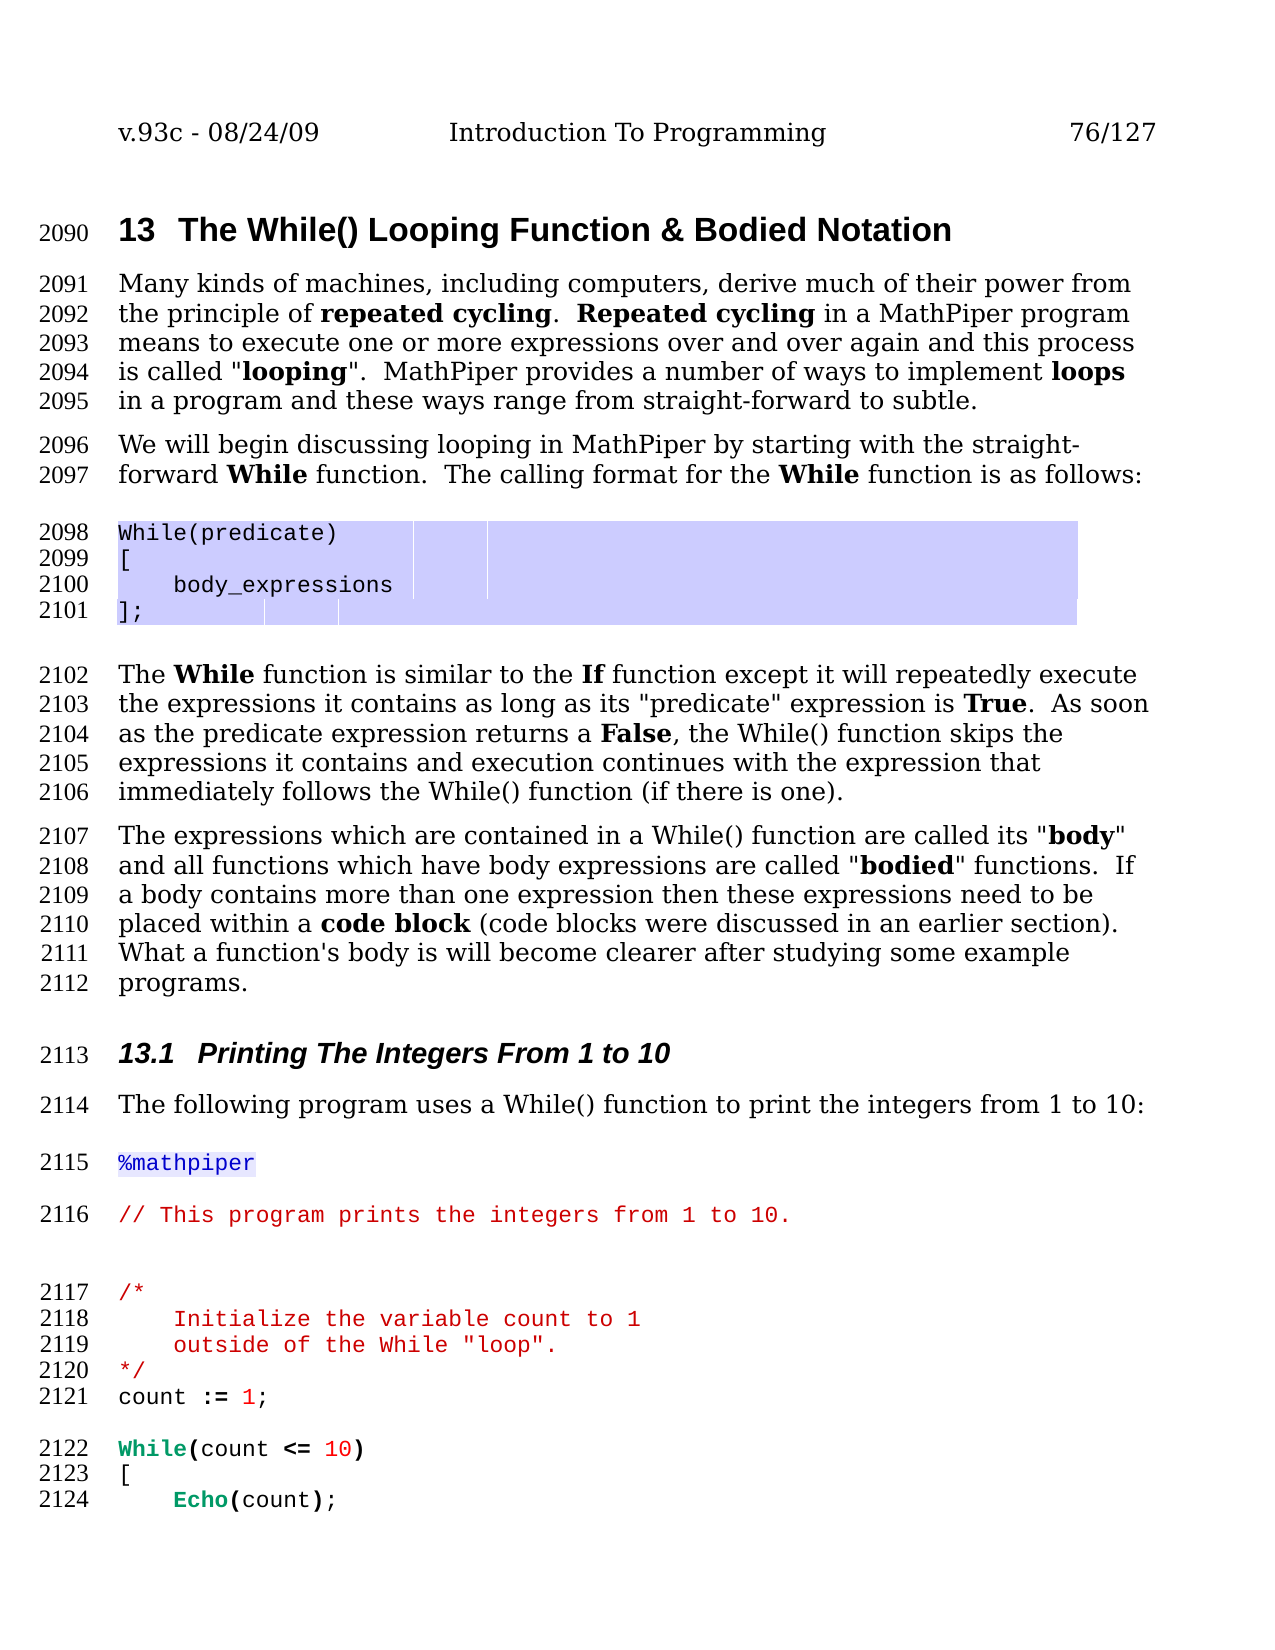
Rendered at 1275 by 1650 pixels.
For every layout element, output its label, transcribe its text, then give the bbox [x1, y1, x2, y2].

subtitle Printing The Integers From 1 to 10 [118, 1036, 1157, 1069]
text ]; [117, 599, 1157, 625]
text Initialize the variable count to 1 [118, 1307, 1157, 1333]
text While(predicate) [118, 521, 1157, 547]
text // This program prints the integers from 1 to 10. [118, 1203, 1157, 1229]
text While(count <= 10) [118, 1437, 1157, 1463]
text [ [118, 1463, 1157, 1489]
text Many kinds of machines, including computers, derive much of their power from the principle of repeated cycling. Repeated cycling in a MathPiper program means to execute one or more expressions over and over again and this process is called "looping". MathPiper provides a number of ways to implement loops in a program and these ways range from straight-forward to subtle. [118, 269, 1157, 416]
text The While function is similar to the If function except it will repeatedly execute the expressions it contains as long as its "predicate" expression is True. As soon as the predicate expression returns a False, the While() function skips the expressions it contains and execution continues with the expression that immediately follows the While() function (if there is one). [118, 660, 1157, 806]
text The following program uses a While() function to print the integers from 1 to 10: [118, 1090, 1157, 1119]
text We will begin discussing looping in MathPiper by starting with the straight-forward While function. The calling format for the While function is as follows: [118, 431, 1157, 489]
text Echo(count); [118, 1489, 1157, 1515]
text /* [118, 1281, 1157, 1307]
text %mathpiper [118, 1152, 1157, 1177]
text [ [118, 547, 1157, 573]
text The expressions which are contained in a While() function are called its "body" and all functions which have body expressions are called "bodied" functions. If a body contains more than one expression then these expressions need to be placed within a code block (code blocks were discussed in an earlier section). What a function's body is will become clearer after studying some example programs. [118, 821, 1157, 997]
text count := 1; [118, 1385, 1157, 1411]
text outside of the While "loop". [118, 1333, 1157, 1359]
text */ [118, 1359, 1157, 1385]
subtitle The While() Looping Function & Bodied Notation [118, 210, 1157, 248]
text body_expressions [118, 573, 1157, 599]
